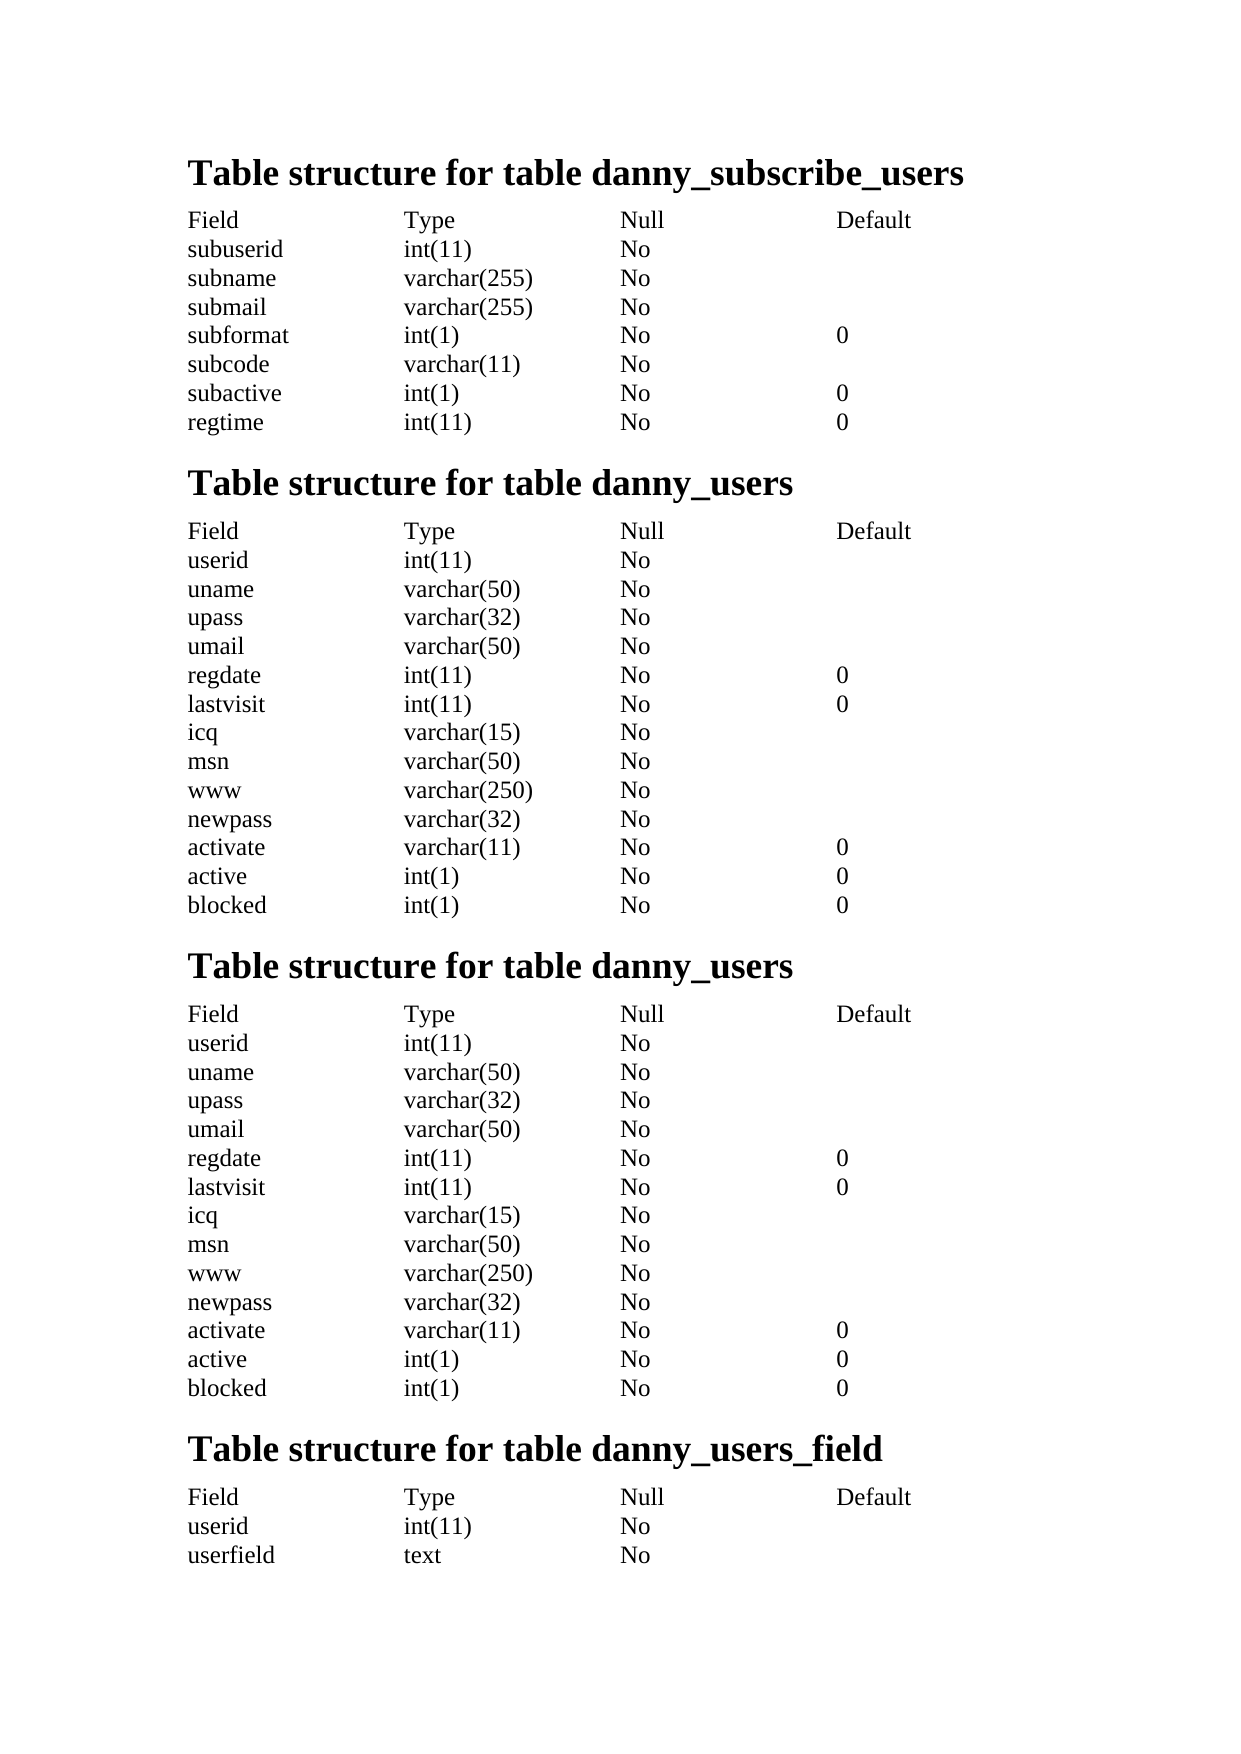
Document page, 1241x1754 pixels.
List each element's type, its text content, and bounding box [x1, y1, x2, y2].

table_cell No [620, 1540, 836, 1569]
table_header Field [188, 516, 404, 545]
subtitle Table structure for table danny_users [187, 944, 1053, 987]
table_cell text [404, 1540, 620, 1569]
table_cell No [620, 1086, 836, 1114]
table_cell No [620, 1114, 836, 1143]
table_cell varchar(250) [404, 1258, 620, 1287]
table_cell [836, 1287, 1053, 1316]
table_cell [836, 234, 1053, 263]
table_cell activate [188, 833, 404, 861]
table_cell [836, 1229, 1053, 1258]
table_cell No [620, 1172, 836, 1201]
table_cell [836, 775, 1053, 804]
table_cell No [620, 660, 836, 689]
subtitle Table structure for table danny_subscribe_users [187, 150, 1053, 193]
table_cell No [620, 775, 836, 804]
table_header Null [620, 999, 836, 1028]
table_header Null [620, 516, 836, 545]
table_cell [836, 263, 1053, 292]
table_cell No [620, 631, 836, 660]
table_cell active [188, 861, 404, 890]
table_cell No [620, 603, 836, 631]
table_cell No [620, 1201, 836, 1229]
table_cell lastvisit [188, 689, 404, 717]
table_cell int(11) [404, 1172, 620, 1201]
table_cell 0 [836, 407, 1053, 436]
table_cell varchar(50) [404, 1114, 620, 1143]
table_cell [836, 1086, 1053, 1114]
table_cell No [620, 574, 836, 602]
table_cell No [620, 804, 836, 832]
table_cell www [188, 775, 404, 804]
table_cell int(11) [404, 660, 620, 689]
table_cell varchar(32) [404, 1287, 620, 1316]
table_cell No [620, 861, 836, 890]
table_header Field [188, 1483, 404, 1511]
table_cell blocked [188, 890, 404, 919]
table_cell [836, 545, 1053, 574]
table_cell int(11) [404, 1511, 620, 1540]
table_cell newpass [188, 804, 404, 832]
table_cell varchar(50) [404, 746, 620, 775]
table_header Type [404, 516, 620, 545]
table_cell varchar(32) [404, 1086, 620, 1114]
table_cell varchar(255) [404, 292, 620, 321]
table_cell varchar(50) [404, 574, 620, 602]
table_cell activate [188, 1316, 404, 1344]
table_cell upass [188, 1086, 404, 1114]
table_cell umail [188, 631, 404, 660]
table_cell uname [188, 574, 404, 602]
table_cell [836, 349, 1053, 378]
table_cell No [620, 1287, 836, 1316]
table_header Field [188, 206, 404, 234]
table_cell varchar(32) [404, 603, 620, 631]
table_header Null [620, 1483, 836, 1511]
table_header Type [404, 999, 620, 1028]
table_cell www [188, 1258, 404, 1287]
table_cell varchar(11) [404, 833, 620, 861]
table_header Type [404, 1483, 620, 1511]
table_cell [836, 603, 1053, 631]
table_cell msn [188, 746, 404, 775]
table_cell msn [188, 1229, 404, 1258]
table_cell [836, 804, 1053, 832]
table_cell No [620, 1057, 836, 1086]
table_cell newpass [188, 1287, 404, 1316]
table_header Default [836, 206, 1053, 234]
table_cell varchar(250) [404, 775, 620, 804]
subtitle Table structure for table danny_users [187, 461, 1053, 504]
table_cell No [620, 1258, 836, 1287]
table_cell 0 [836, 890, 1053, 919]
table_cell 0 [836, 1373, 1053, 1402]
table_cell int(11) [404, 689, 620, 717]
table_cell subactive [188, 378, 404, 407]
table_cell No [620, 890, 836, 919]
table_cell No [620, 349, 836, 378]
table_cell int(11) [404, 545, 620, 574]
table_cell regtime [188, 407, 404, 436]
table_cell varchar(11) [404, 349, 620, 378]
subtitle Table structure for table danny_users_field [187, 1427, 1053, 1470]
table_header Type [404, 206, 620, 234]
table_cell No [620, 1373, 836, 1402]
table_cell varchar(15) [404, 1201, 620, 1229]
table_cell No [620, 833, 836, 861]
table_cell 0 [836, 1172, 1053, 1201]
table_cell No [620, 407, 836, 436]
table_cell upass [188, 603, 404, 631]
table_cell No [620, 718, 836, 746]
table_cell No [620, 292, 836, 321]
table_cell varchar(11) [404, 1316, 620, 1344]
table_cell varchar(255) [404, 263, 620, 292]
table_cell umail [188, 1114, 404, 1143]
table_cell [836, 574, 1053, 602]
table_cell varchar(15) [404, 718, 620, 746]
table_cell No [620, 1316, 836, 1344]
table_cell No [620, 1143, 836, 1172]
table_cell No [620, 1344, 836, 1373]
table_cell blocked [188, 1373, 404, 1402]
table_cell int(1) [404, 1373, 620, 1402]
table_cell subformat [188, 321, 404, 349]
table_cell 0 [836, 378, 1053, 407]
table_cell int(11) [404, 1028, 620, 1057]
table_header Default [836, 516, 1053, 545]
table_cell subuserid [188, 234, 404, 263]
table_cell varchar(32) [404, 804, 620, 832]
table_cell [836, 631, 1053, 660]
table_cell int(11) [404, 234, 620, 263]
table_cell 0 [836, 660, 1053, 689]
table_cell regdate [188, 1143, 404, 1172]
table_cell No [620, 746, 836, 775]
table_cell [836, 1258, 1053, 1287]
table_cell 0 [836, 1344, 1053, 1373]
table_cell userid [188, 1028, 404, 1057]
table_header Default [836, 1483, 1053, 1511]
table_cell 0 [836, 861, 1053, 890]
table_cell 0 [836, 321, 1053, 349]
table_cell [836, 1201, 1053, 1229]
table_cell No [620, 1229, 836, 1258]
table_header Null [620, 206, 836, 234]
table_cell No [620, 689, 836, 717]
table_header Default [836, 999, 1053, 1028]
table_cell int(1) [404, 378, 620, 407]
table_cell [836, 292, 1053, 321]
table_cell [836, 1028, 1053, 1057]
table_cell 0 [836, 689, 1053, 717]
table_cell int(1) [404, 861, 620, 890]
table_cell int(1) [404, 321, 620, 349]
table_cell varchar(50) [404, 631, 620, 660]
table_cell regdate [188, 660, 404, 689]
table_cell userid [188, 545, 404, 574]
table_cell [836, 718, 1053, 746]
table_header Field [188, 999, 404, 1028]
table_cell int(1) [404, 890, 620, 919]
table_cell [836, 1057, 1053, 1086]
table_cell icq [188, 718, 404, 746]
table_cell uname [188, 1057, 404, 1086]
table_cell subcode [188, 349, 404, 378]
table_cell No [620, 321, 836, 349]
table_cell submail [188, 292, 404, 321]
table_cell 0 [836, 1143, 1053, 1172]
table_cell No [620, 1511, 836, 1540]
table_cell [836, 1540, 1053, 1569]
table_cell varchar(50) [404, 1229, 620, 1258]
table_cell [836, 746, 1053, 775]
table_cell No [620, 234, 836, 263]
table_cell [836, 1511, 1053, 1540]
table_cell 0 [836, 833, 1053, 861]
table_cell varchar(50) [404, 1057, 620, 1086]
table_cell No [620, 378, 836, 407]
table_cell 0 [836, 1316, 1053, 1344]
table_cell No [620, 545, 836, 574]
table_cell int(11) [404, 407, 620, 436]
table_cell No [620, 263, 836, 292]
table_cell [836, 1114, 1053, 1143]
table_cell userid [188, 1511, 404, 1540]
table_cell int(1) [404, 1344, 620, 1373]
table_cell lastvisit [188, 1172, 404, 1201]
table_cell userfield [188, 1540, 404, 1569]
table_cell No [620, 1028, 836, 1057]
table_cell icq [188, 1201, 404, 1229]
table_cell subname [188, 263, 404, 292]
table_cell active [188, 1344, 404, 1373]
table_cell int(11) [404, 1143, 620, 1172]
